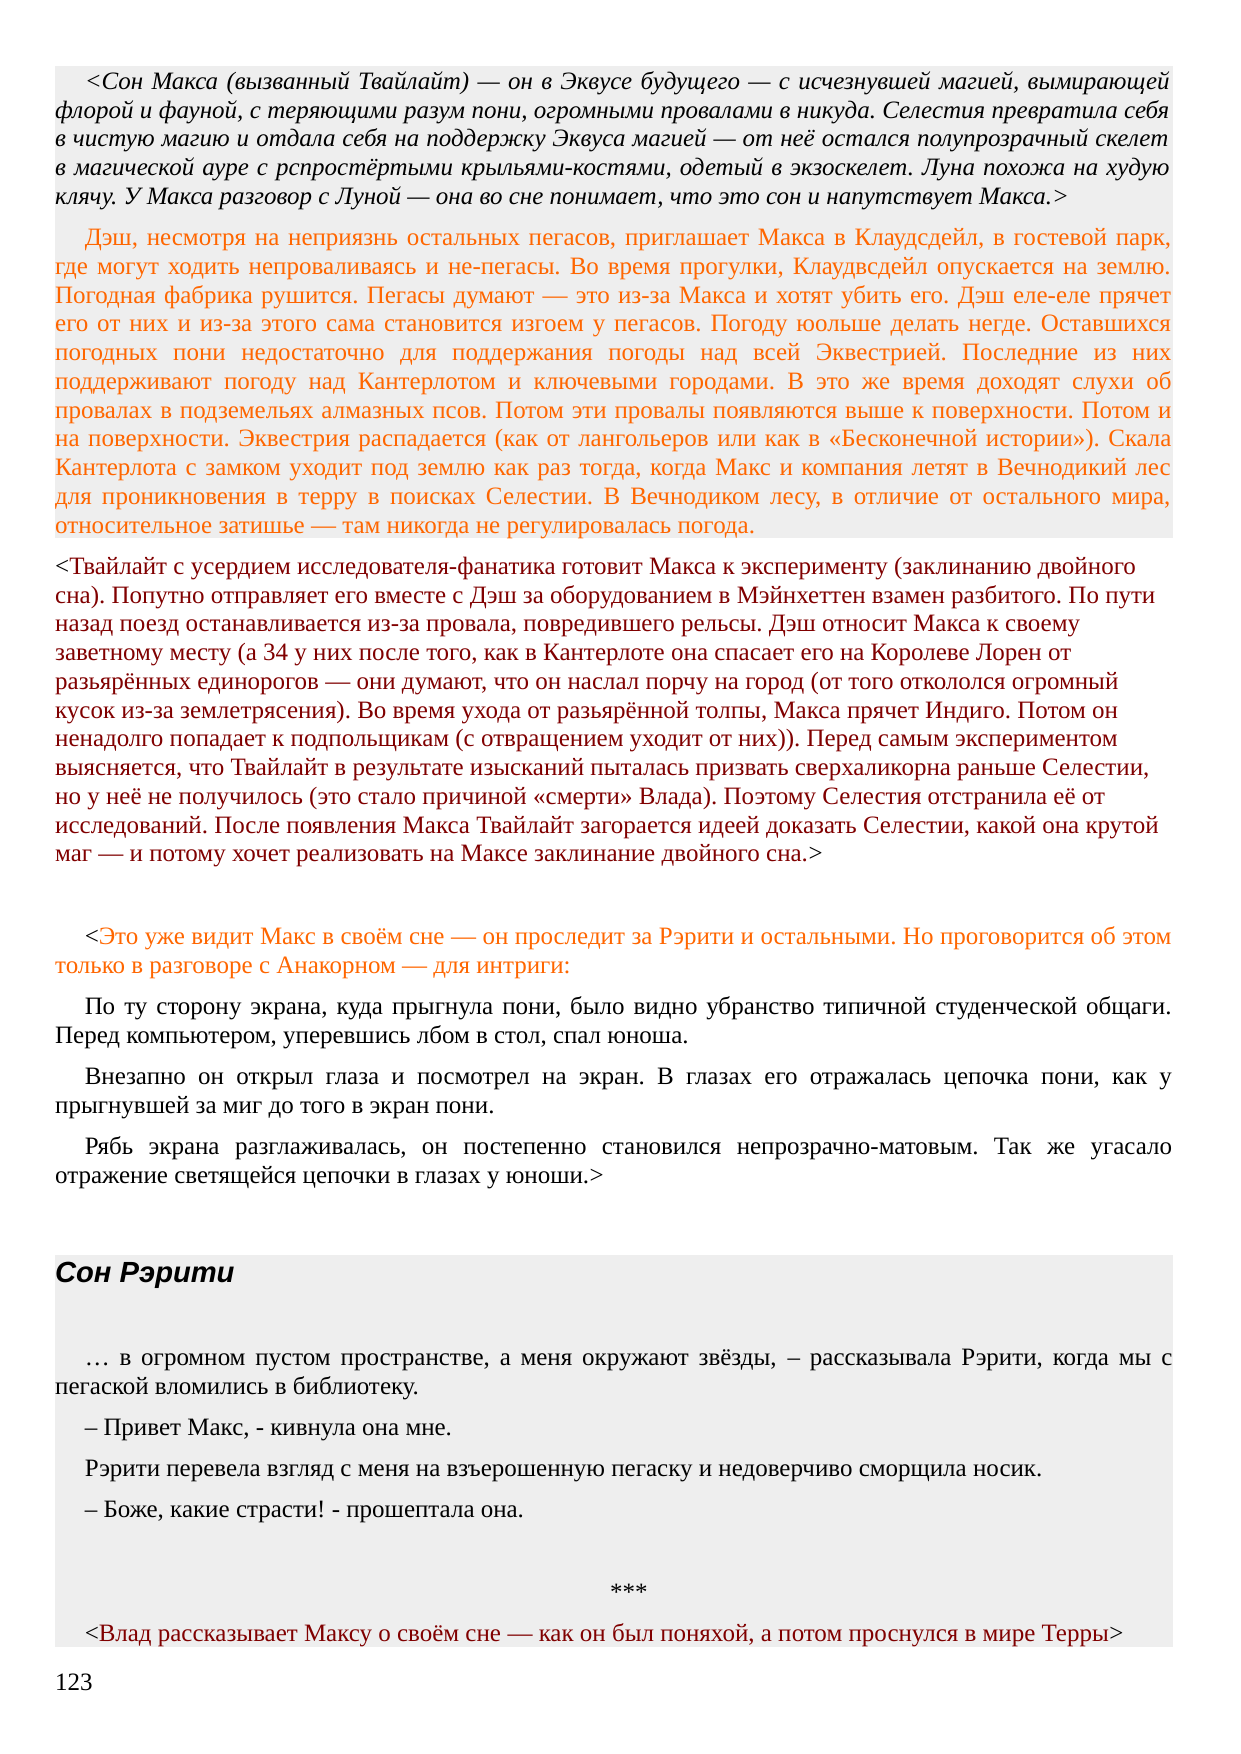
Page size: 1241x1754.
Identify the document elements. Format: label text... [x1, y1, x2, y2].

text По ту сторону экрана, куда прыгнула пони, было видно убранство типичной студенческой общаги. Перед компьютером, уперевшись лбом в стол, спал юноша. [55, 991, 1173, 1048]
text … в огромном пустом пространстве, а меня окружают звёзды, – рассказывала Рэрити, когда мы с пегаской вломились в библиотеку. [55, 1342, 1173, 1399]
text *** [55, 1577, 1173, 1606]
text <Сон Макса (вызванный Твайлайт) — он в Эквусе будущего — с исчезнувшей магией, вымирающей флорой и фауной, с теряющими разум пони, огромными провалами в никуда. Селестия превратила себя в чистую магию и отдала себя на поддержку Эквуса магией — от неё остался полупрозрачный скелет в магической ауре с рспростёртыми крыльями-костями, одетый в экзоскелет. Луна похожа на худую клячу. У Макса разговор с Луной — она во сне понимает, что это сон и напутствует Макса.> [55, 66, 1173, 210]
text <Твайлайт с усердием исследователя-фанатика готовит Макса к эксперименту (заклинанию двойного сна). Попутно отправляет его вместе с Дэш за оборудованием в Мэйнхеттен взамен разбитого. По пути назад поезд останавливается из-за провала, повредившего рельсы. Дэш относит Макса к своему заветному месту (а 34 у них после того, как в Кантерлоте она спасает его на Королеве Лорен от разьярённых единорогов — они думают, что он наслал порчу на город (от того откололся огромный кусок из-за землетрясения). Во время ухода от разьярённой толпы, Макса прячет Индиго. Потом он ненадолго попадает к подпольщикам (с отвращением уходит от них)). Перед самым экспериментом выясняется, что Твайлайт в результате изысканий пыталась призвать сверхаликорна раньше Селестии, но у неё не получилось (это стало причиной «смерти» Влада). Поэтому Селестия отстранила её от исследований. После появления Макса Твайлайт загорается идеей доказать Селестии, какой она крутой маг — и потому хочет реализовать на Максе заклинание двойного сна.> [55, 551, 1173, 867]
subtitle Сон Рэрити [55, 1255, 1173, 1288]
text <Влад рассказывает Максу о своём сне — как он был поняхой, а потом проснулся в мире Терры> [55, 1618, 1173, 1647]
text – Привет Макс, - кивнула она мне. [55, 1412, 1173, 1441]
text Дэш, несмотря на неприязнь остальных пегасов, приглашает Макса в Клаудсдейл, в гостевой парк, где могут ходить непроваливаясь и не-пегасы. Во время прогулки, Клаудвсдейл опускается на землю. Погодная фабрика рушится. Пегасы думают — это из-за Макса и хотят убить его. Дэш еле-еле прячет его от них и из-за этого сама становится изгоем у пегасов. Погоду юольше делать негде. Оставшихся погодных пони недостаточно для поддержания погоды над всей Эквестрией. Последние из них поддерживают погоду над Кантерлотом и ключевыми городами. В это же время доходят слухи об провалах в подземельях алмазных псов. Потом эти провалы появляются выше к поверхности. Потом и на поверхности. Эквестрия распадается (как от лангольеров или как в «Бесконечной истории»). Скала Кантерлота с замком уходит под землю как раз тогда, когда Макс и компания летят в Вечнодикий лес для проникновения в терру в поисках Селестии. В Вечнодиком лесу, в отличие от остального мира, относительное затишье — там никогда не регулировалась погода. [55, 222, 1173, 538]
text Внезапно он открыл глаза и посмотрел на экран. В глазах его отражалась цепочка пони, как у прыгнувшей за миг до того в экран пони. [55, 1061, 1173, 1118]
text – Боже, какие страсти! - прошептала она. [55, 1494, 1173, 1523]
text Рябь экрана разглаживалась, он постепенно становился непрозрачно-матовым. Так же угасало отражение светящейся цепочки в глазах у юноши.> [55, 1131, 1173, 1188]
text Рэрити перевела взгляд с меня на взъерошенную пегаску и недоверчиво сморщила носик. [55, 1453, 1173, 1482]
text <Это уже видит Макс в своём сне — он проследит за Рэрити и остальными. Но проговорится об этом только в разговоре с Анакорном — для интриги: [55, 921, 1173, 978]
